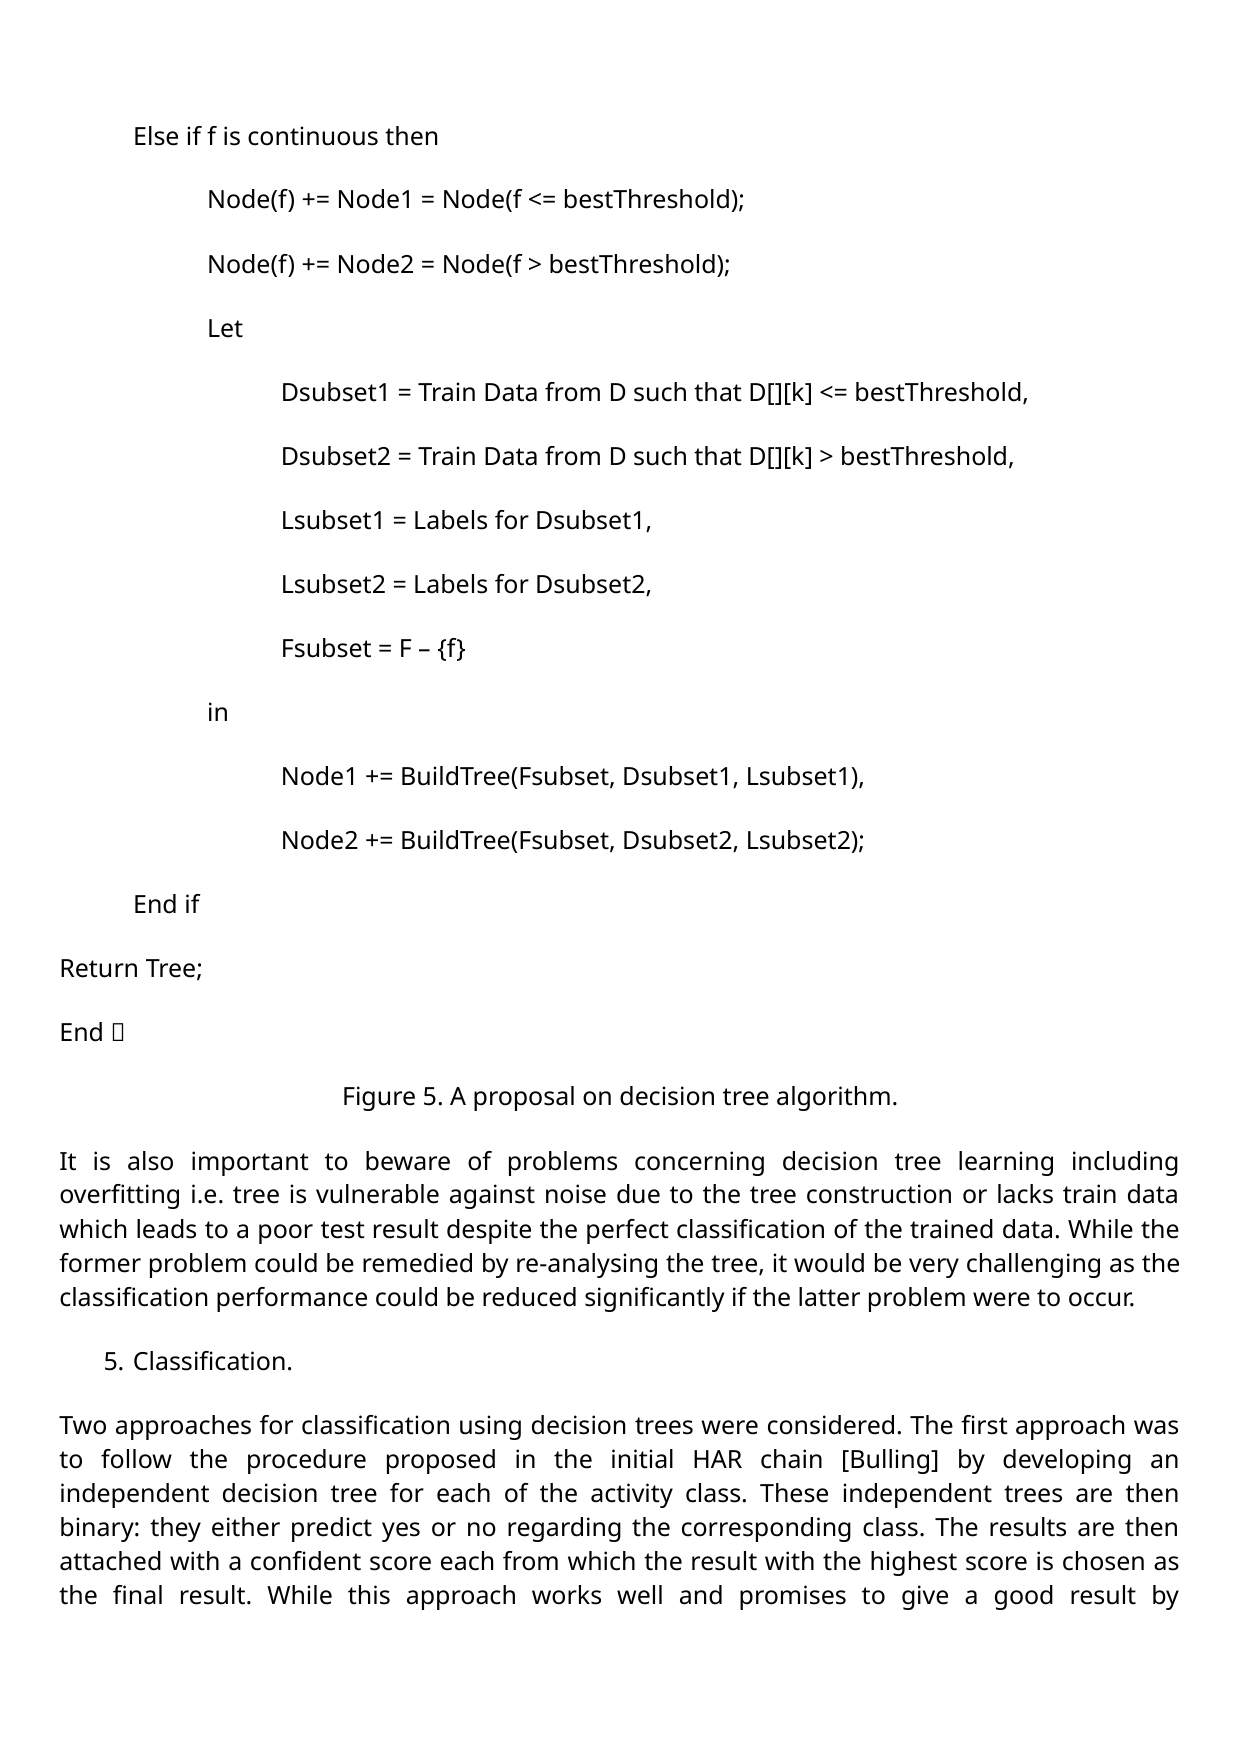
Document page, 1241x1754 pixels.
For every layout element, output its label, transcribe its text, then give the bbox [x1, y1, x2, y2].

text End if [59, 887, 1181, 921]
text Let [59, 310, 1181, 344]
text in [59, 695, 1181, 729]
text It is also important to beware of problems concerning decision tree learning including overfitting i.e. tree is vulnerable against noise due to the tree construction or lacks train data which leads to a poor test result despite the perfect classification of the trained data. While the former problem could be remedied by re-analysing the tree, it would be very challenging as the classification performance could be reduced significantly if the latter problem were to occur. [59, 1143, 1181, 1313]
text End  [59, 1015, 1181, 1049]
text Two approaches for classification using decision trees were considered. The first approach was to follow the procedure proposed in the initial HAR chain [Bulling] by developing an independent decision tree for each of the activity class. These independent trees are then binary: they either predict yes or no regarding the corresponding class. The results are then attached with a confident score each from which the result with the highest score is chosen as the final result. While this approach works well and promises to give a good result by [59, 1407, 1181, 1612]
text Lsubset1 = Labels for Dsubset1, [59, 502, 1181, 537]
list Classification. [103, 1343, 1181, 1377]
text Dsubset1 = Train Data from D such that D[][k] <= bestThreshold, [207, 374, 1181, 408]
text Else if f is continuous then [59, 118, 1181, 152]
text Dsubset2 = Train Data from D such that D[][k] > bestThreshold, [59, 438, 1181, 472]
text Node(f) += Node1 = Node(f <= bestThreshold); [59, 182, 1181, 216]
text Fsubset = F – {f} [59, 631, 1181, 665]
text Node1 += BuildTree(Fsubset, Dsubset1, Lsubset1), [59, 759, 1181, 793]
text Lsubset2 = Labels for Dsubset2, [59, 567, 1181, 601]
text Node2 += BuildTree(Fsubset, Dsubset2, Lsubset2); [59, 823, 1181, 857]
text Node(f) += Node2 = Node(f > bestThreshold); [59, 246, 1181, 280]
text Return Tree; [59, 951, 1181, 985]
text Figure 5. A proposal on decision tree algorithm. [59, 1079, 1181, 1113]
